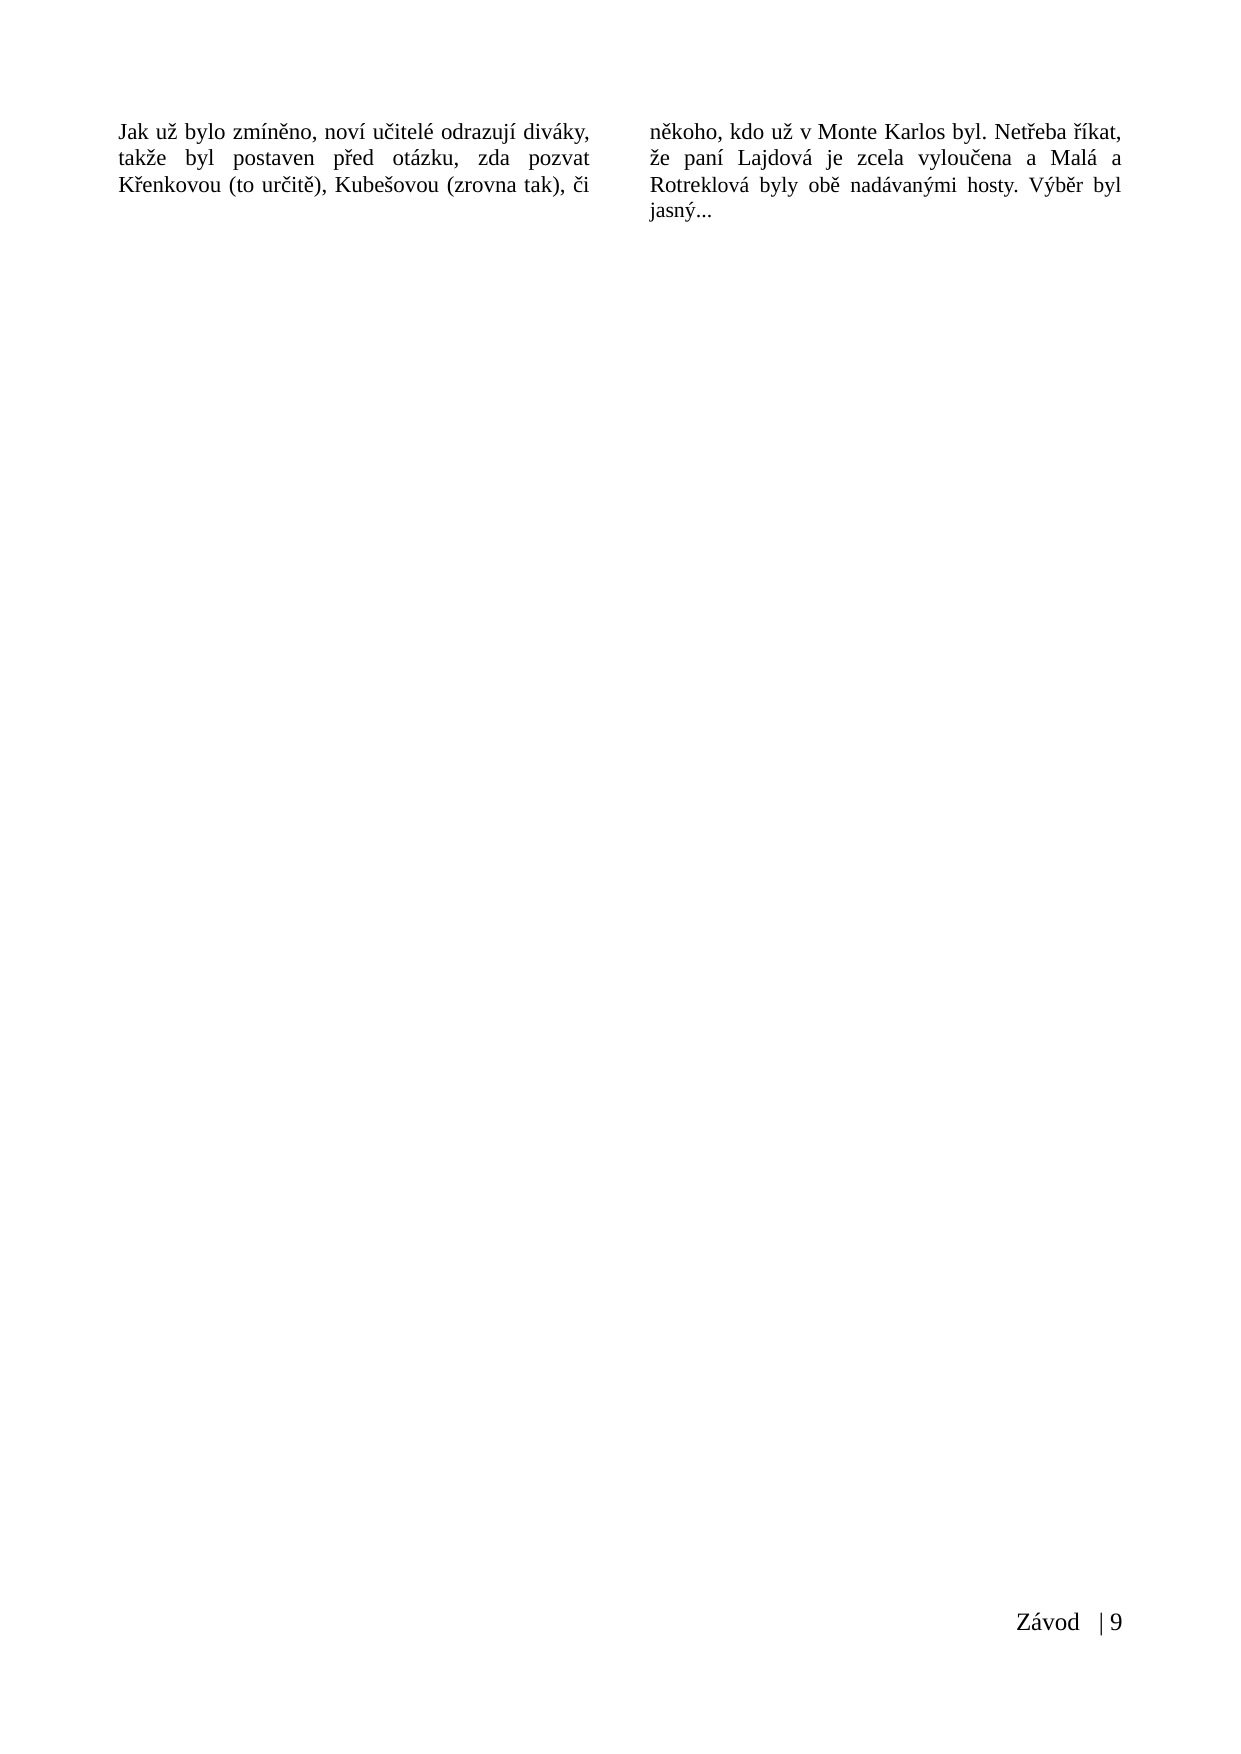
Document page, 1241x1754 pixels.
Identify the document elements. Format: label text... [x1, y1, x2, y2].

text Jak už bylo zmíněno, noví učitelé odrazují diváky, takže byl postaven před otázku, zda pozvat Křenkovou (to určitě), Kubešovou (zrovna tak), či [118, 118, 591, 197]
text někoho, kdo už v Monte Karlos byl. Netřeba říkat, že paní Lajdová je zcela vyloučena a Malá a Rotreklová byly obě nadávanými hosty. Výběr byl jasný... [649, 118, 1122, 222]
